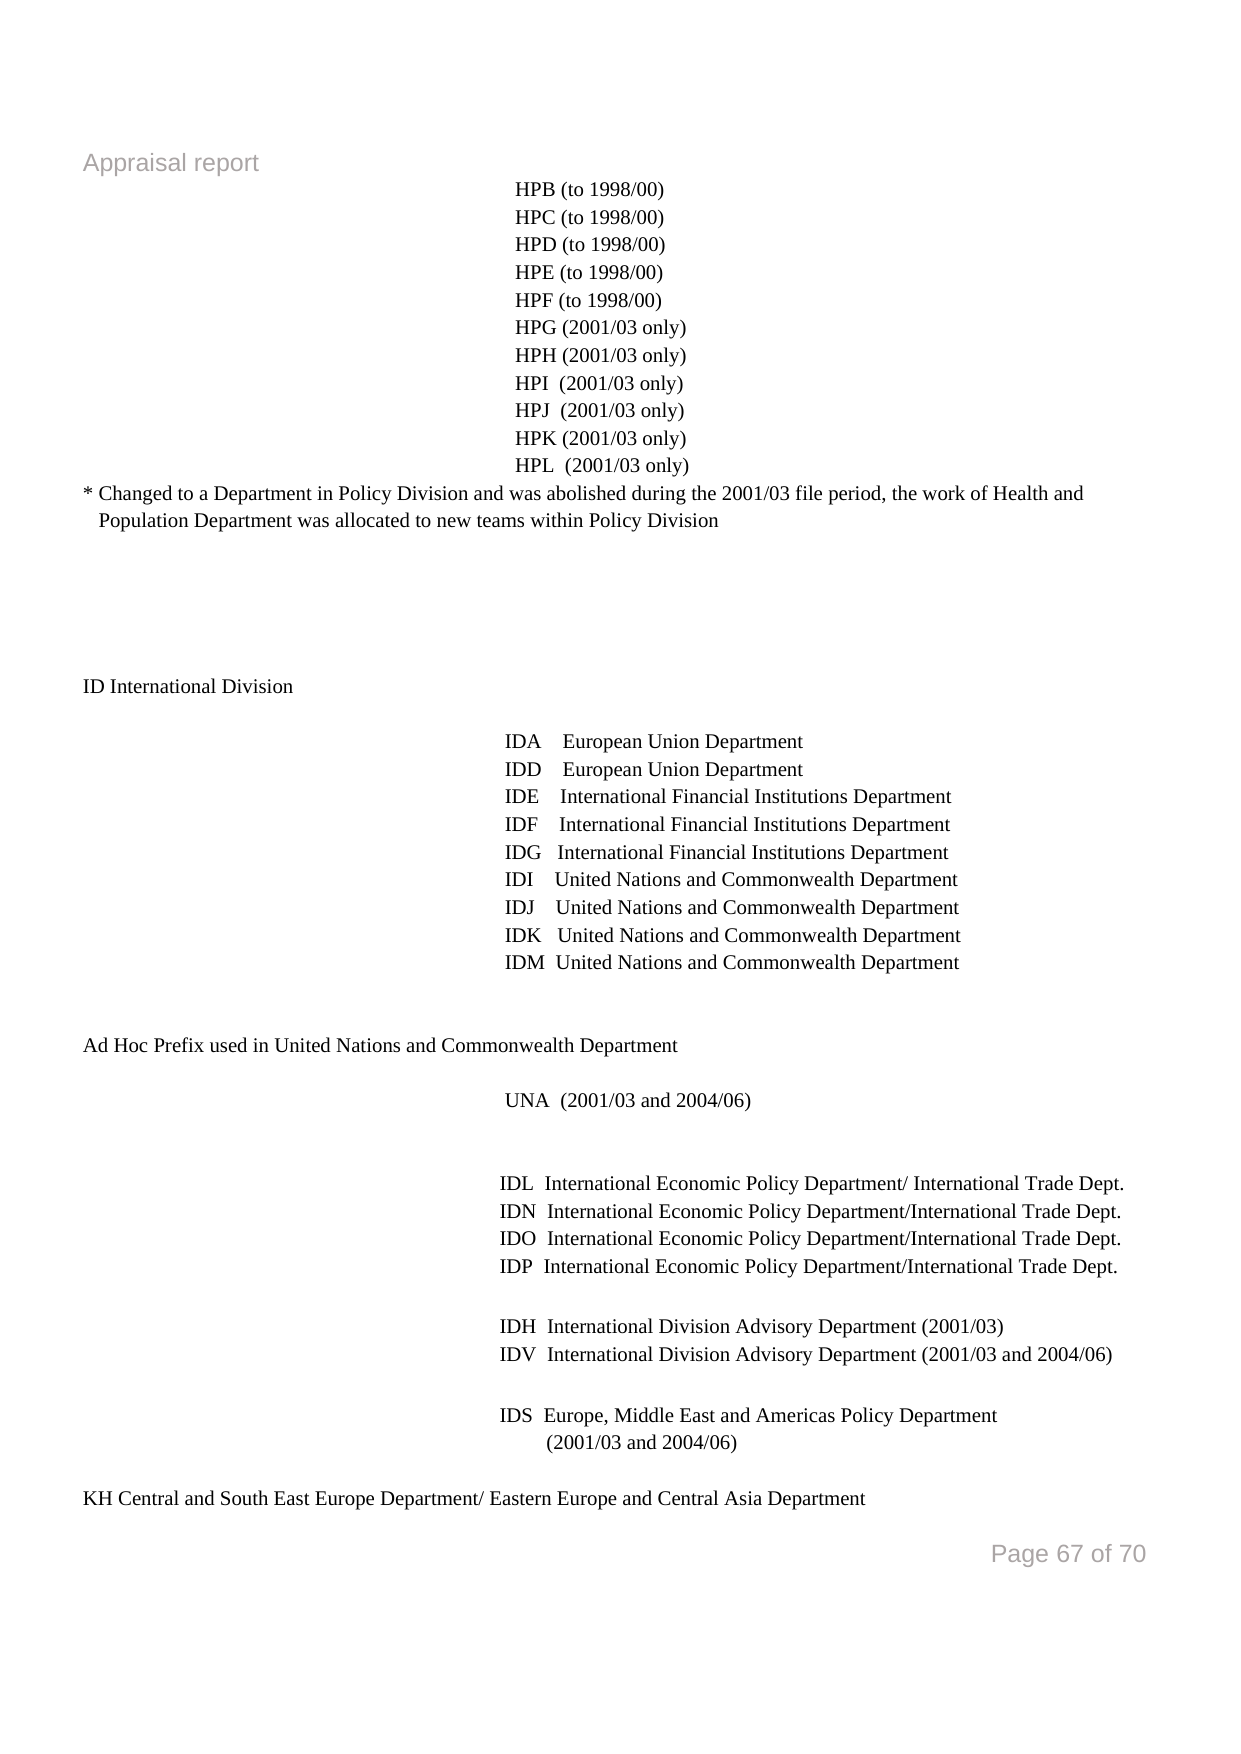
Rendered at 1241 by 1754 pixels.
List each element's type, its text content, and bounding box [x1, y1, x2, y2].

text IDS Europe, Middle East and Americas Policy Department [83, 1403, 1157, 1427]
text IDG International Financial Institutions Department [83, 840, 1157, 864]
text KH Central and South East Europe Department/ Eastern Europe and Central Asia Department [83, 1485, 1157, 1509]
text IDD European Union Department [83, 757, 1157, 781]
text HPG (2001/03 only) [83, 315, 1157, 339]
text IDK United Nations and Commonwealth Department [83, 922, 1157, 947]
text IDN International Economic Policy Department/International Trade Dept. [83, 1198, 1157, 1223]
text IDL International Economic Policy Department/ International Trade Dept. [83, 1171, 1157, 1195]
text HPE (to 1998/00) [83, 260, 1157, 284]
text (2001/03 and 2004/06) [83, 1430, 1157, 1454]
text UNA (2001/03 and 2004/06) [83, 1088, 1157, 1112]
text IDE International Financial Institutions Department [83, 784, 1157, 808]
text IDF International Financial Institutions Department [83, 812, 1157, 836]
text HPB (to 1998/00) [83, 177, 1157, 201]
text ID International Division [83, 674, 1157, 698]
text HPI (2001/03 only) [83, 370, 1157, 394]
text Population Department was allocated to new teams within Policy Division [83, 508, 1157, 532]
text IDI United Nations and Commonwealth Department [83, 867, 1157, 891]
text IDJ United Nations and Commonwealth Department [83, 895, 1157, 919]
text HPL (2001/03 only) [83, 453, 1157, 477]
text * Changed to a Department in Policy Division and was abolished during the 2001/03 file period, the work of Health and [83, 481, 1157, 505]
text HPK (2001/03 only) [83, 426, 1157, 450]
text IDH International Division Advisory Department (2001/03) [83, 1314, 1157, 1338]
text HPF (to 1998/00) [83, 288, 1157, 312]
text IDP International Economic Policy Department/International Trade Dept. [83, 1254, 1157, 1278]
text HPJ (2001/03 only) [83, 398, 1157, 422]
text IDO International Economic Policy Department/International Trade Dept. [83, 1226, 1157, 1250]
text HPH (2001/03 only) [83, 343, 1157, 367]
text IDV International Division Advisory Department (2001/03 and 2004/06) [83, 1342, 1157, 1366]
text IDA European Union Department [83, 729, 1157, 753]
text HPC (to 1998/00) [83, 205, 1157, 229]
text HPD (to 1998/00) [83, 232, 1157, 256]
text IDM United Nations and Commonwealth Department [83, 950, 1157, 974]
text Ad Hoc Prefix used in United Nations and Commonwealth Department [83, 1033, 1157, 1057]
